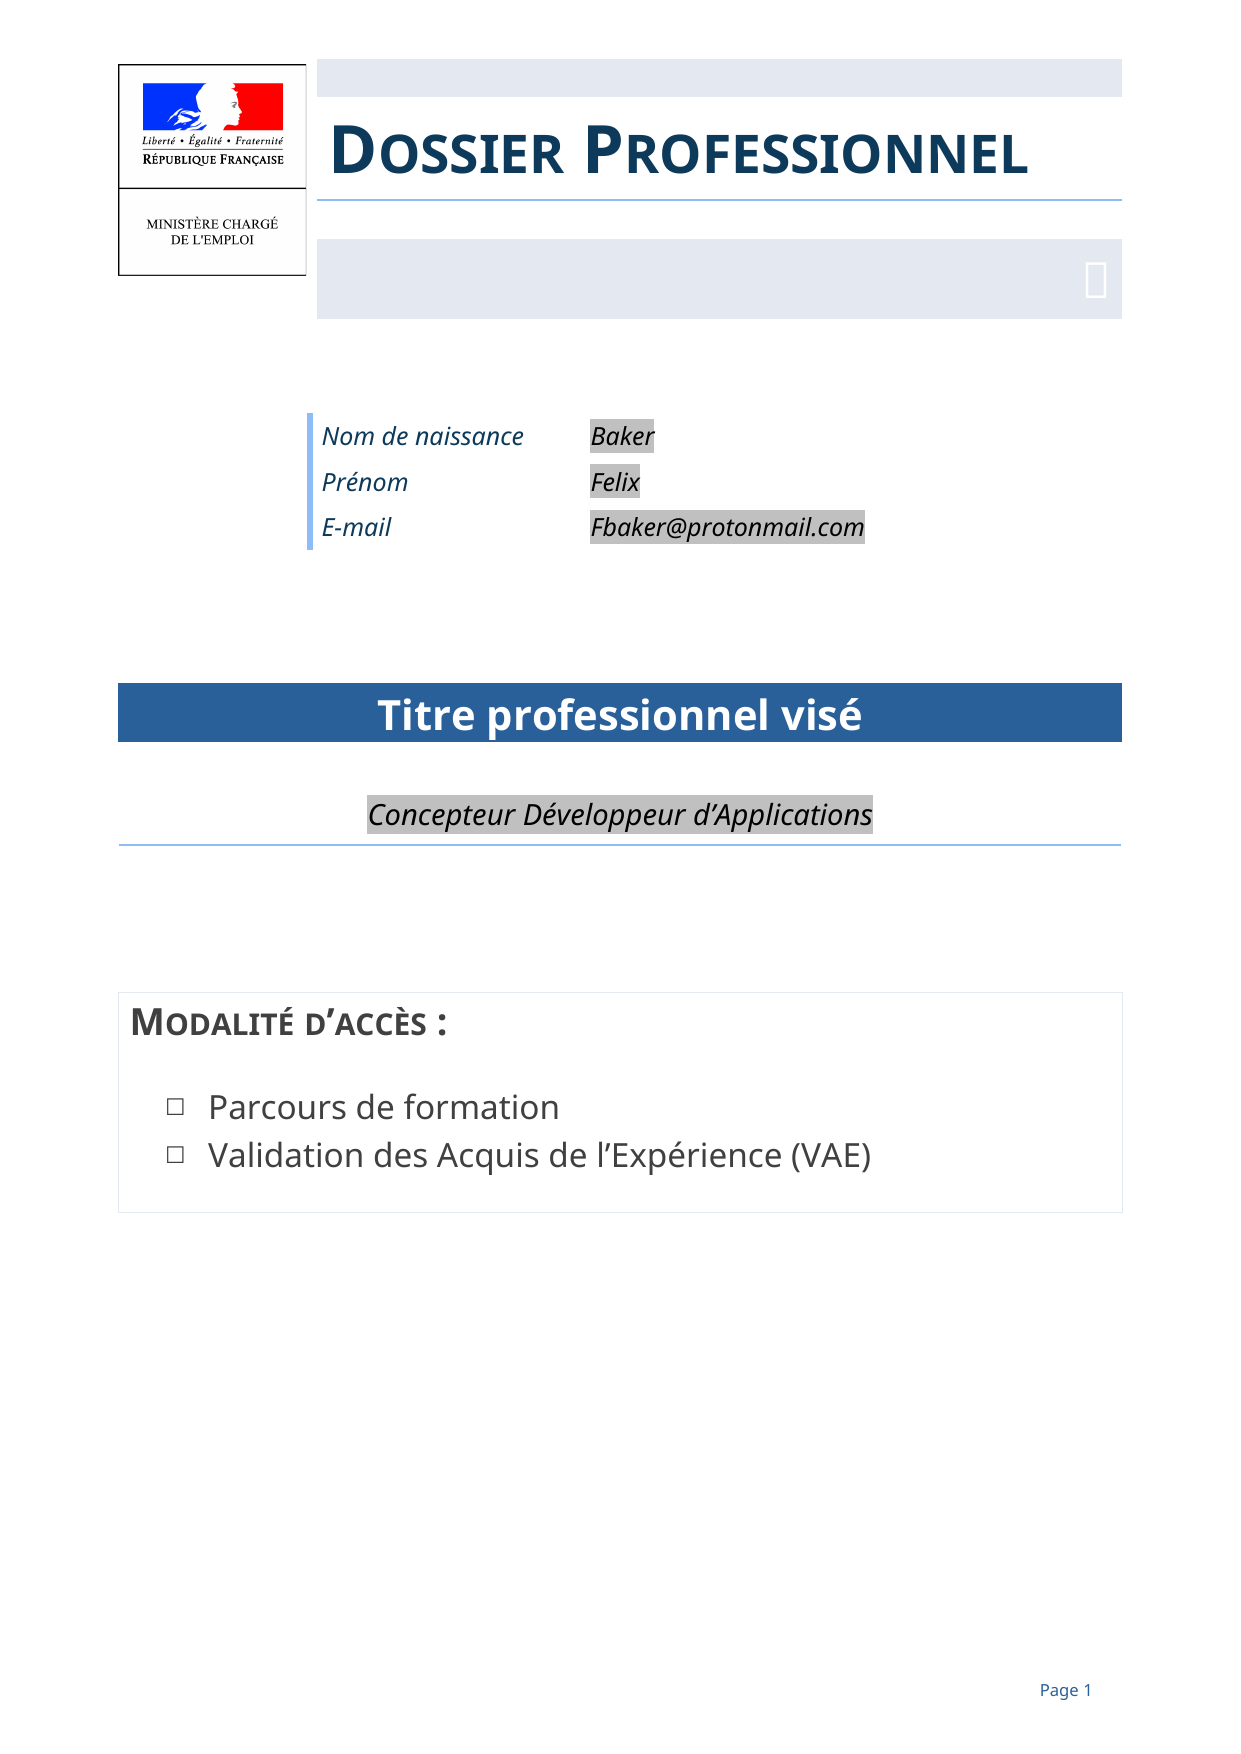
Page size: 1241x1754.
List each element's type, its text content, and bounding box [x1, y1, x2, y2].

table_cell Fbaker@protonmail.com [579, 504, 1122, 550]
table_header Baker [579, 413, 1122, 459]
table_cell [555, 504, 579, 550]
table_cell ☐ [119, 1081, 197, 1129]
table_cell [118, 844, 1122, 992]
picture [118, 64, 307, 276]
table_cell Parcours de formation [197, 1081, 1122, 1129]
table_header Nom de naissance [313, 413, 554, 459]
table_cell [119, 1178, 1122, 1212]
table_cell [119, 1047, 1122, 1081]
table_header [555, 413, 579, 459]
table_cell Prénom [313, 459, 554, 504]
table_cell ☐ [119, 1129, 197, 1177]
table_cell Concepteur Développeur d’Applications [118, 785, 1122, 844]
table_header Titre professionnel visé [118, 683, 1122, 742]
table_cell Felix [579, 459, 1122, 504]
table_cell Modalité d’accès : [119, 993, 1122, 1047]
table_cell [118, 742, 1122, 785]
table_cell E-mail [313, 504, 554, 550]
table_cell Validation des Acquis de l’Expérience (VAE) [197, 1129, 1122, 1177]
table_cell [555, 459, 579, 504]
